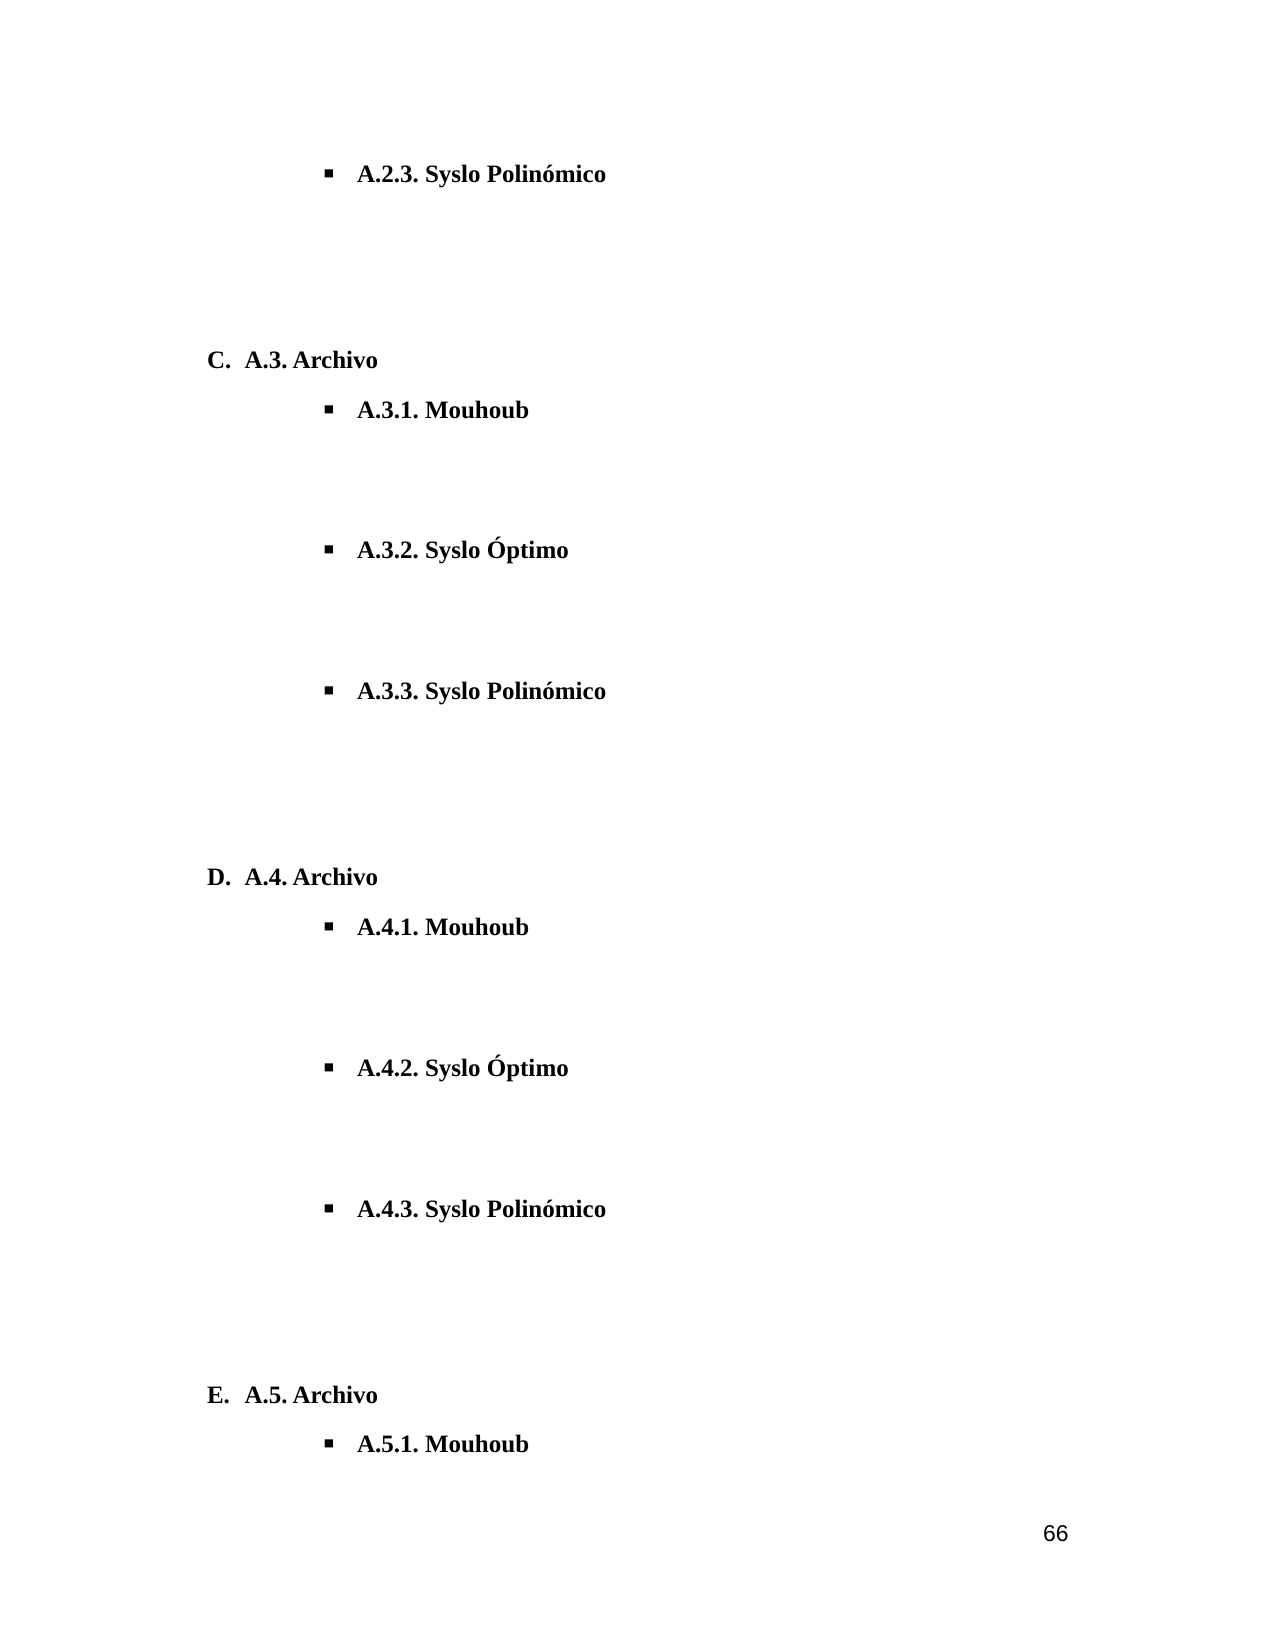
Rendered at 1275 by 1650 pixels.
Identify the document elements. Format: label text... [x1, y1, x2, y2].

subtitle A.3. Archivo [207, 345, 1068, 374]
subtitle A.4. Archivo [207, 862, 1068, 891]
subtitle A.5.1. Mouhoub [319, 1429, 1068, 1458]
subtitle A.5. Archivo [207, 1380, 1068, 1409]
subtitle A.4.3. Syslo Polinómico [319, 1194, 1068, 1222]
subtitle A.3.3. Syslo Polinómico [319, 676, 1068, 705]
subtitle A.3.1. Mouhoub [319, 395, 1068, 423]
subtitle A.3.2. Syslo Óptimo [319, 536, 1068, 564]
subtitle A.4.2. Syslo Óptimo [319, 1053, 1068, 1082]
subtitle A.4.1. Mouhoub [319, 912, 1068, 941]
subtitle A.2.3. Syslo Polinómico [319, 159, 1068, 188]
